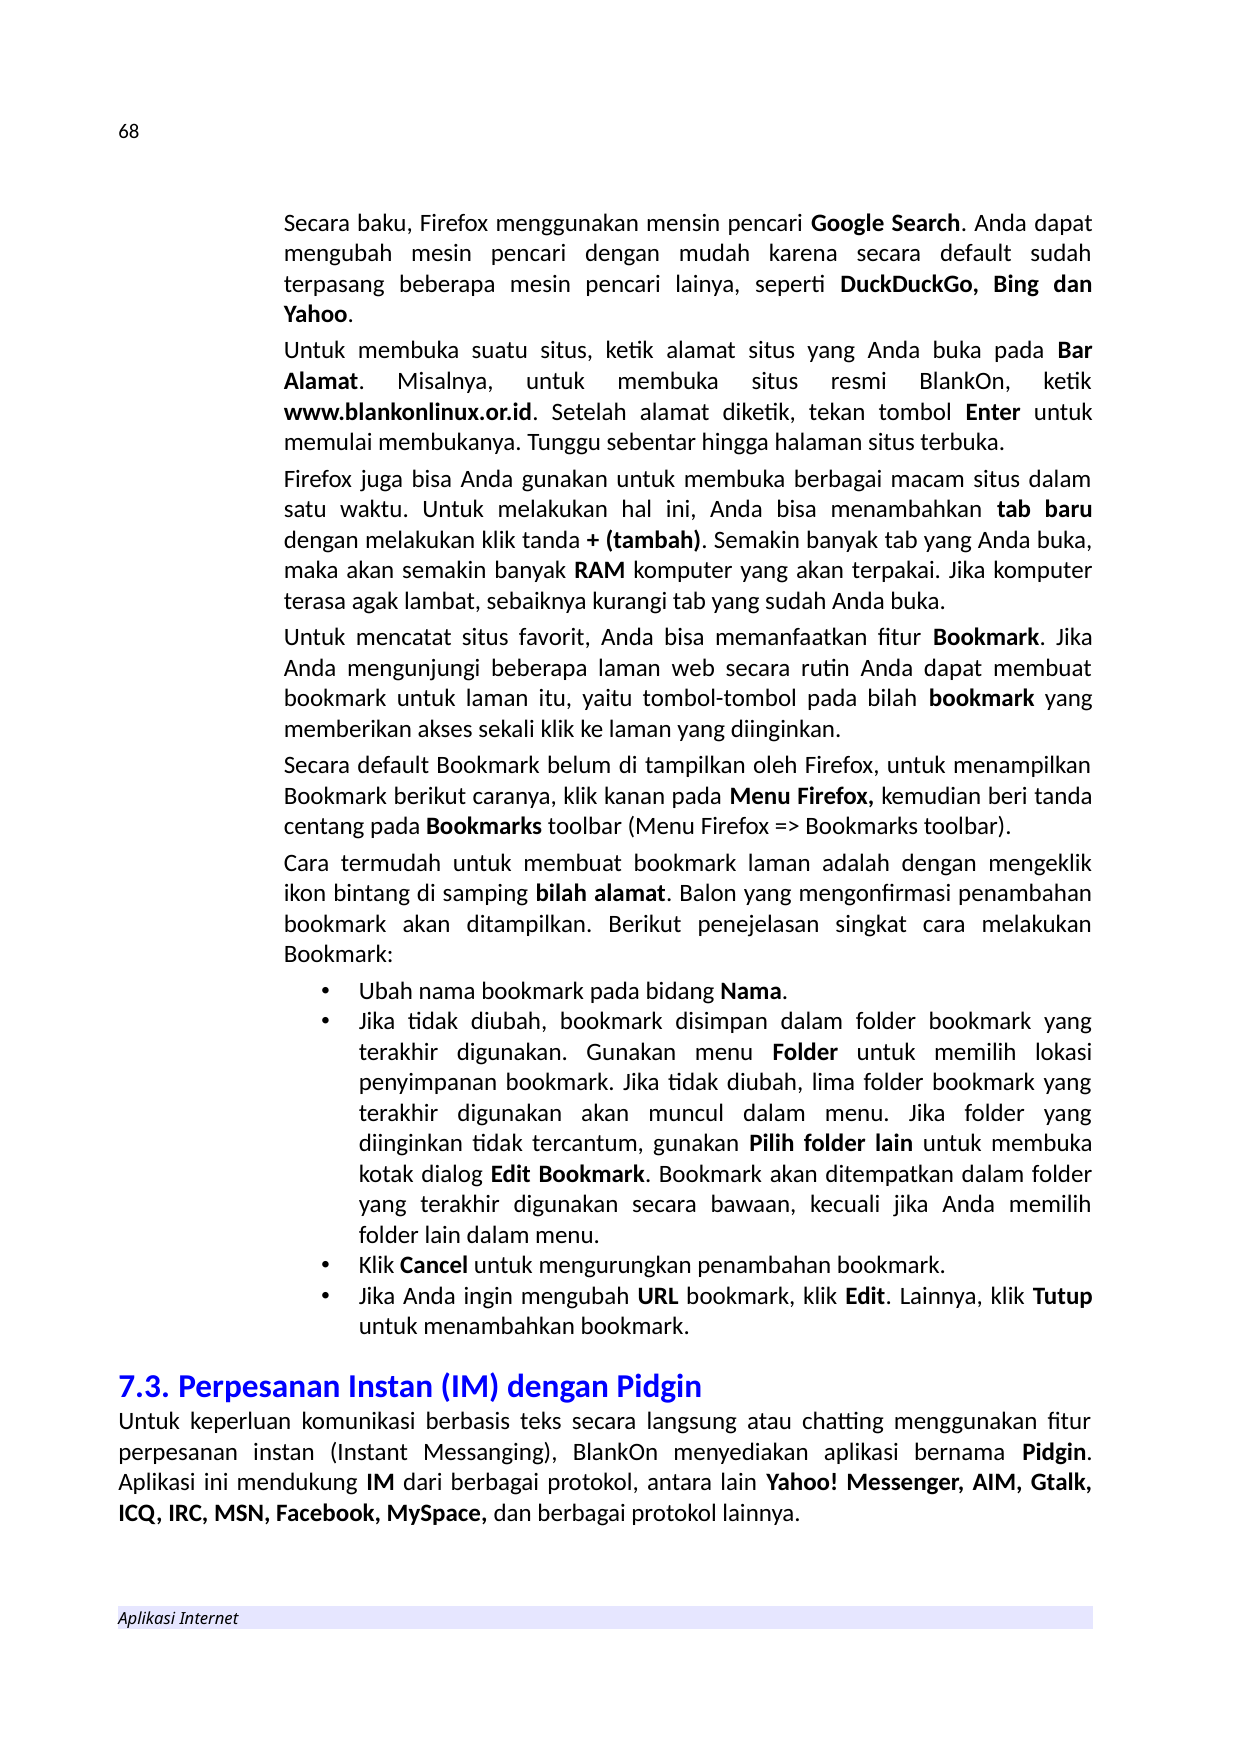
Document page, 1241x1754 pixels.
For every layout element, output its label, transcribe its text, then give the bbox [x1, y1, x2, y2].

list Jika Anda ingin mengubah URL bookmark, klik Edit. Lainnya, klik Tutup untuk menambahkan bookmark. [321, 1280, 1093, 1341]
text Firefox juga bisa Anda gunakan untuk membuka berbagai macam situs dalam satu waktu. Untuk melakukan hal ini, Anda bisa menambahkan tab baru dengan melakukan klik tanda + (tambah). Semakin banyak tab yang Anda buka, maka akan semakin banyak RAM komputer yang akan terpakai. Jika komputer terasa agak lambat, sebaiknya kurangi tab yang sudah Anda buka. [283, 463, 1093, 615]
list Klik Cancel untuk mengurungkan penambahan bookmark. [321, 1249, 1093, 1280]
text Cara termudah untuk membuat bookmark laman adalah dengan mengeklik ikon bintang di samping bilah alamat. Balon yang mengonfirmasi penambahan bookmark akan ditampilkan. Berikut penejelasan singkat cara melakukan Bookmark: [283, 847, 1093, 969]
text Secara baku, Firefox menggunakan mensin pencari Google Search. Anda dapat mengubah mesin pencari dengan mudah karena secara default sudah terpasang beberapa mesin pencari lainya, seperti DuckDuckGo, Bing dan Yahoo. [283, 207, 1093, 329]
subtitle Perpesanan Instan (IM) dengan Pidgin [118, 1365, 1093, 1405]
list Ubah nama bookmark pada bidang Nama. [321, 975, 1093, 1005]
list Jika tidak diubah, bookmark disimpan dalam folder bookmark yang terakhir digunakan. Gunakan menu Folder untuk memilih lokasi penyimpanan bookmark. Jika tidak diubah, lima folder bookmark yang terakhir digunakan akan muncul dalam menu. Jika folder yang diinginkan tidak tercantum, gunakan Pilih folder lain untuk membuka kotak dialog Edit Bookmark. Bookmark akan ditempatkan dalam folder yang terakhir digunakan secara bawaan, kecuali jika Anda memilih folder lain dalam menu. [321, 1005, 1093, 1249]
text Untuk membuka suatu situs, ketik alamat situs yang Anda buka pada Bar Alamat. Misalnya, untuk membuka situs resmi BlankOn, ketik www.blankonlinux.or.id. Setelah alamat diketik, tekan tombol Enter untuk memulai membukanya. Tunggu sebentar hingga halaman situs terbuka. [283, 335, 1093, 457]
text Untuk keperluan komunikasi berbasis teks secara langsung atau chatting menggunakan fitur perpesanan instan (Instant Messanging), BlankOn menyediakan aplikasi bernama Pidgin. Aplikasi ini mendukung IM dari berbagai protokol, antara lain Yahoo! Messenger, AIM, Gtalk, ICQ, IRC, MSN, Facebook, MySpace, dan berbagai protokol lainnya. [118, 1405, 1093, 1527]
text Secara default Bookmark belum di tampilkan oleh Firefox, untuk menampilkan Bookmark berikut caranya, klik kanan pada Menu Firefox, kemudian beri tanda centang pada Bookmarks toolbar (Menu Firefox => Bookmarks toolbar). [283, 749, 1093, 841]
text Untuk mencatat situs favorit, Anda bisa memanfaatkan fitur Bookmark. Jika Anda mengunjungi beberapa laman web secara rutin Anda dapat membuat bookmark untuk laman itu, yaitu tombol-tombol pada bilah bookmark yang memberikan akses sekali klik ke laman yang diinginkan. [283, 621, 1093, 743]
